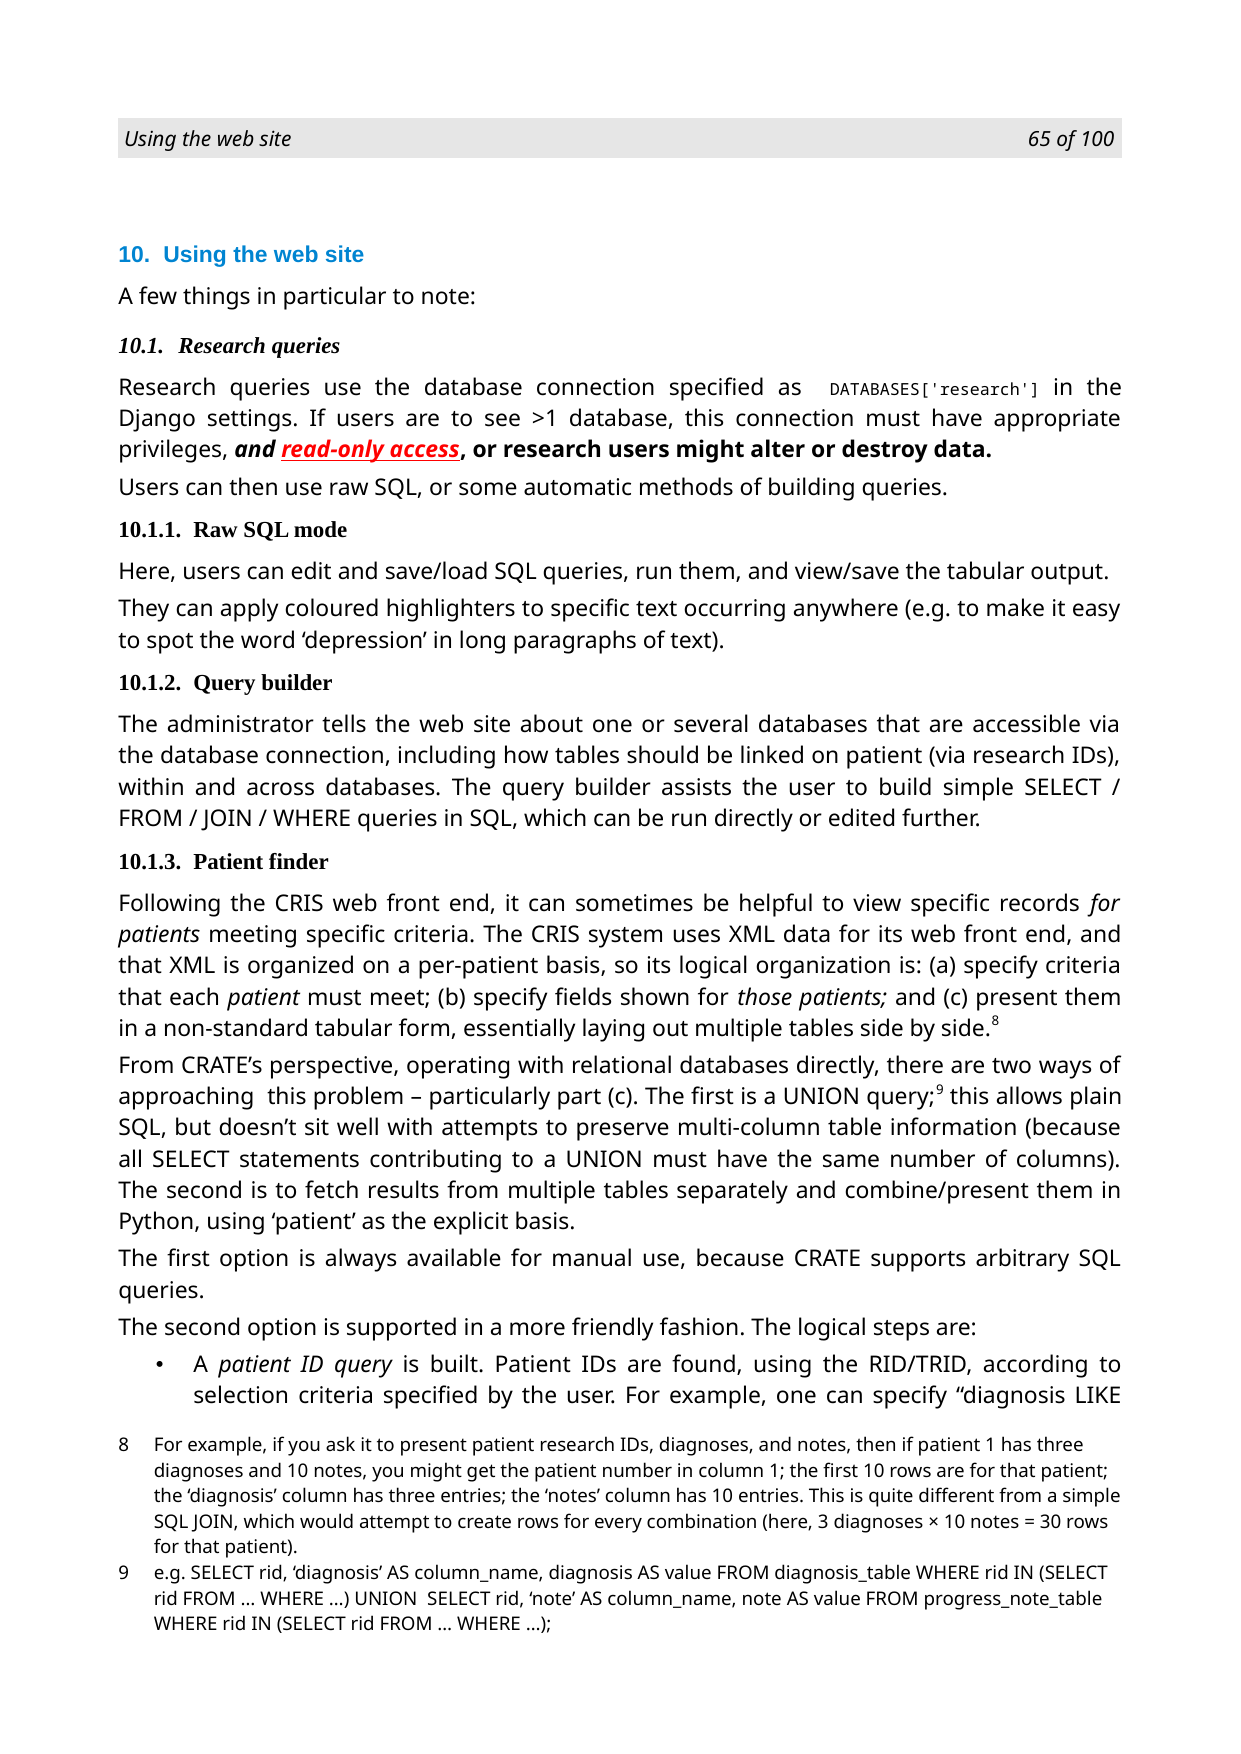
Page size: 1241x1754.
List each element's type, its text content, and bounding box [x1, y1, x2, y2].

text For example, if you ask it to present patient research IDs, diagnoses, and notes, then if patient 1 has three diagnoses and 10 notes, you might get the patient number in column 1; the first 10 rows are for that patient; the ‘diagnosis’ column has three entries; the ‘notes’ column has 10 entries. This is quite different from a simple SQL JOIN, which would attempt to create rows for every combination (here, 3 diagnoses × 10 notes = 30 rows for that patient). [118, 1432, 1122, 1559]
subtitle Query builder [118, 669, 1122, 696]
text From CRATE’s perspective, operating with relational databases directly, there are two ways of approaching this problem – particularly part (c). The first is a UNION query; this allows plain SQL, but doesn’t sit well with attempts to preserve multi-column table information (because all SELECT statements contributing to a UNION must have the same number of columns). The second is to fetch results from multiple tables separately and combine/present them in Python, using ‘patient’ as the explicit basis. [118, 1049, 1122, 1236]
text Users can then use raw SQL, or some automatic methods of building queries. [118, 470, 1122, 502]
text A few things in particular to note: [118, 280, 1122, 311]
subtitle Using the web site [118, 241, 1122, 267]
subtitle Patient finder [118, 848, 1122, 874]
subtitle Research queries [118, 332, 1122, 358]
text The first option is always available for manual use, because CRATE supports arbitrary SQL queries. [118, 1242, 1122, 1305]
text The second option is supported in a more friendly fashion. The logical steps are: [118, 1311, 1122, 1342]
text Research queries use the database connection specified as DATABASES['research'] in the Django settings. If users are to see >1 database, this connection must have appropriate privileges, and read-only access, or research users might alter or destroy data. [118, 371, 1122, 464]
text They can apply coloured highlighters to specific text occurring anywhere (e.g. to make it easy to spot the word ‘depression’ in long paragraphs of text). [118, 592, 1122, 655]
text e.g. SELECT rid, ‘diagnosis’ AS column_name, diagnosis AS value FROM diagnosis_table WHERE rid IN (SELECT rid FROM … WHERE …) UNION SELECT rid, ‘note’ AS column_name, note AS value FROM progress_note_table WHERE rid IN (SELECT rid FROM … WHERE …); [118, 1559, 1122, 1636]
text The administrator tells the web site about one or several databases that are accessible via the database connection, including how tables should be linked on patient (via research IDs), within and across databases. The query builder assists the user to build simple SELECT / FROM / JOIN / WHERE queries in SQL, which can be run directly or edited further. [118, 708, 1122, 833]
subtitle Raw SQL mode [118, 516, 1122, 543]
text Here, users can edit and save/load SQL queries, run them, and view/save the tabular output. [118, 555, 1122, 586]
list A patient ID query is built. Patient IDs are found, using the RID/TRID, according to selection criteria specified by the user. For example, one can specify “diagnosis LIKE [156, 1348, 1122, 1410]
text Following the CRIS web front end, it can sometimes be helpful to view specific records for patients meeting specific criteria. The CRIS system uses XML data for its web front end, and that XML is organized on a per-patient basis, so its logical organization is: (a) specify criteria that each patient must meet; (b) specify fields shown for those patients; and (c) present them in a non-standard tabular form, essentially laying out multiple tables side by side. [118, 887, 1122, 1043]
